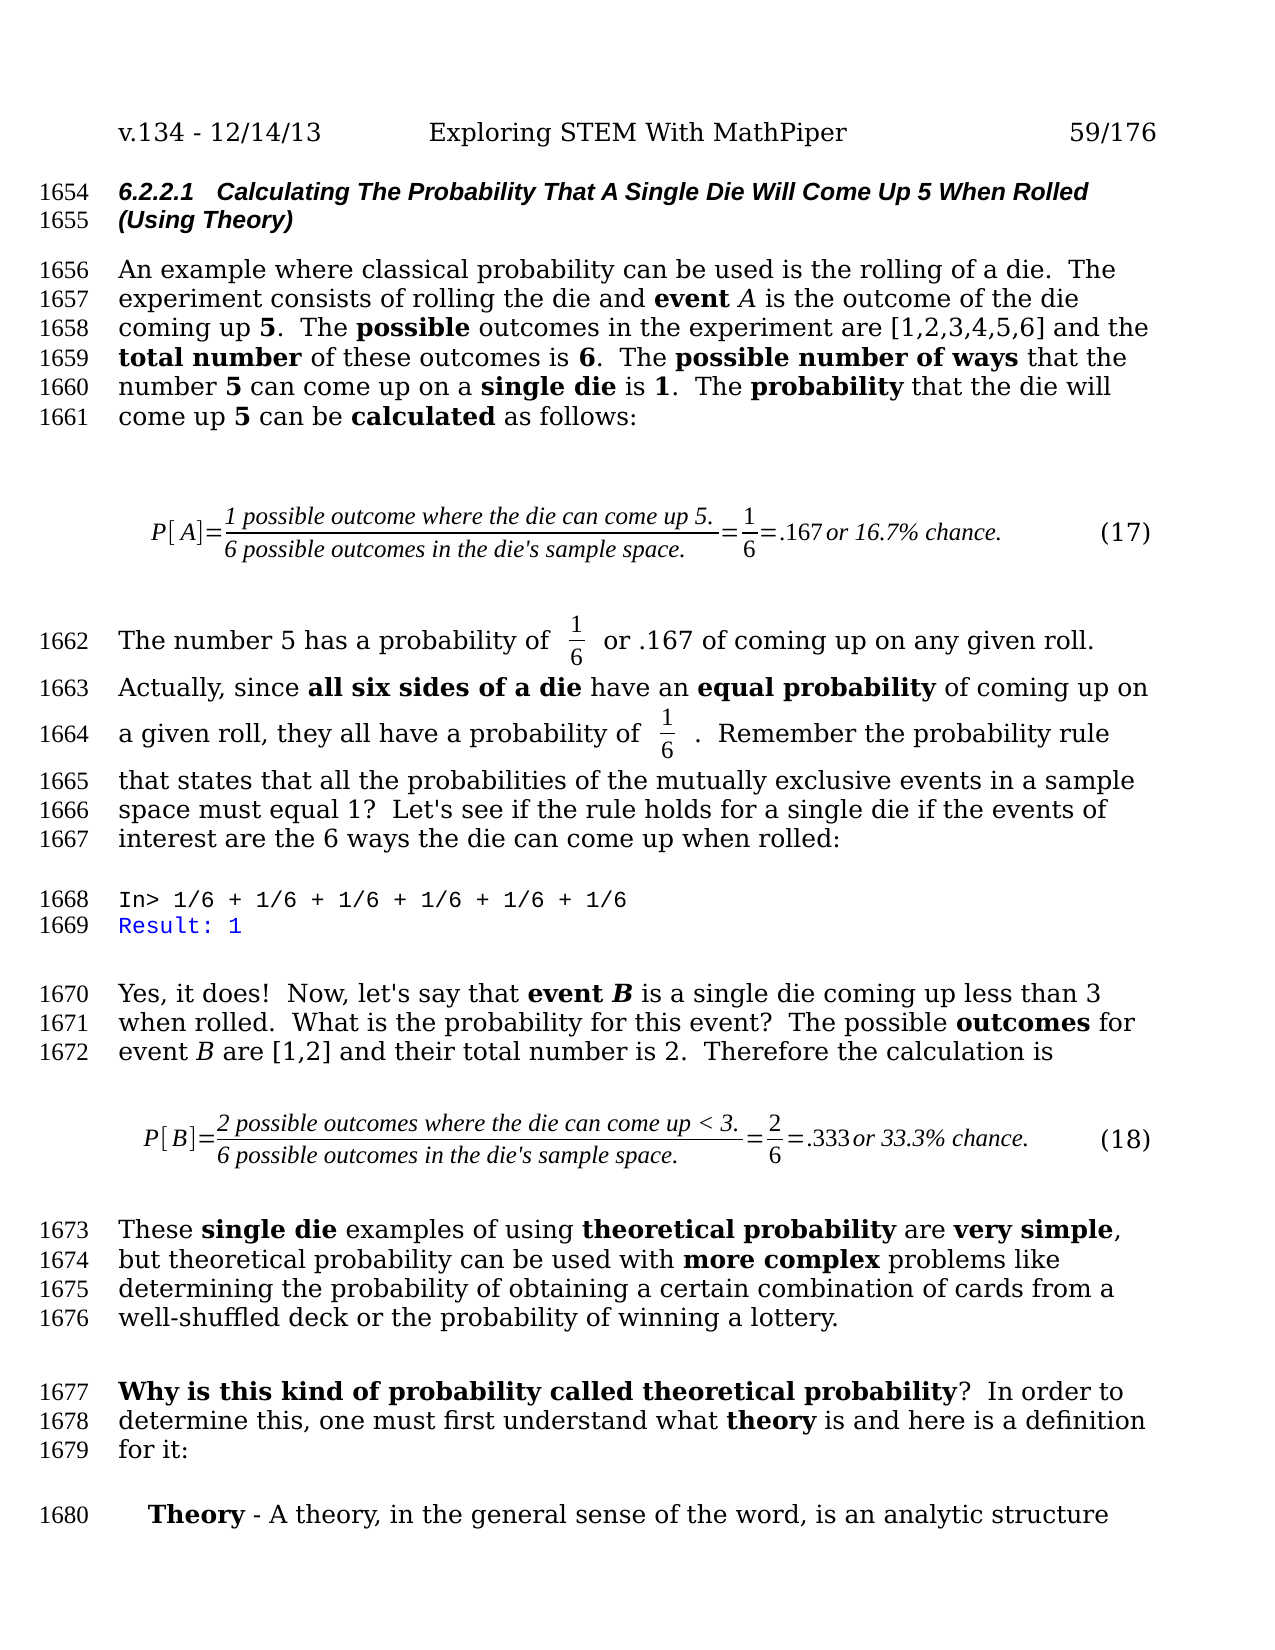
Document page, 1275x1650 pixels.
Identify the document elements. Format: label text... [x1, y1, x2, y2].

text These single die examples of using theoretical probability are very simple, but theoretical probability can be used with more complex problems like determining the probability of obtaining a certain combination of cards from a well-shuffled deck or the probability of winning a lottery. [118, 1215, 1157, 1332]
text Theory - A theory, in the general sense of the word, is an analytic structure [148, 1499, 1157, 1529]
text Result: 1 [118, 914, 1157, 940]
table_header (17) [1041, 495, 1157, 571]
table_header (18) [1041, 1102, 1157, 1177]
text The number 5 has a probability ofor .167 of coming up on any given roll. Actually, since all six sides of a die have an equal probability of coming up on a given roll, they all have a probability of. Remember the probability rule that states that all the probabilities of the mutually exclusive events in a sample space must equal 1? Let's see if the rule holds for a single die if the events of interest are the 6 ways the die can come up when rolled: [118, 609, 1157, 853]
text An example where classical probability can be used is the rolling of a die. The experiment consists of rolling the die and event A is the outcome of the die coming up 5. The possible outcomes in the experiment are [1,2,3,4,5,6] and the total number of these outcomes is 6. The possible number of ways that the number 5 can come up on a single die is 1. The probability that the die will come up 5 can be calculated as follows: [118, 255, 1157, 431]
text In> 1/6 + 1/6 + 1/6 + 1/6 + 1/6 + 1/6 [118, 888, 1157, 914]
table_header [118, 495, 1041, 571]
text Why is this kind of probability called theoretical probability? In order to determine this, one must first understand what theory is and here is a definition for it: [118, 1376, 1157, 1464]
table_header [118, 1102, 1041, 1177]
text Yes, it does! Now, let's say that event B is a single die coming up less than 3 when rolled. What is the probability for this event? The possible outcomes for event B are [1,2] and their total number is 2. Therefore the calculation is [118, 978, 1157, 1066]
subtitle Calculating The Probability That A Single Die Will Come Up 5 When Rolled (Using Theory) [118, 177, 1157, 234]
